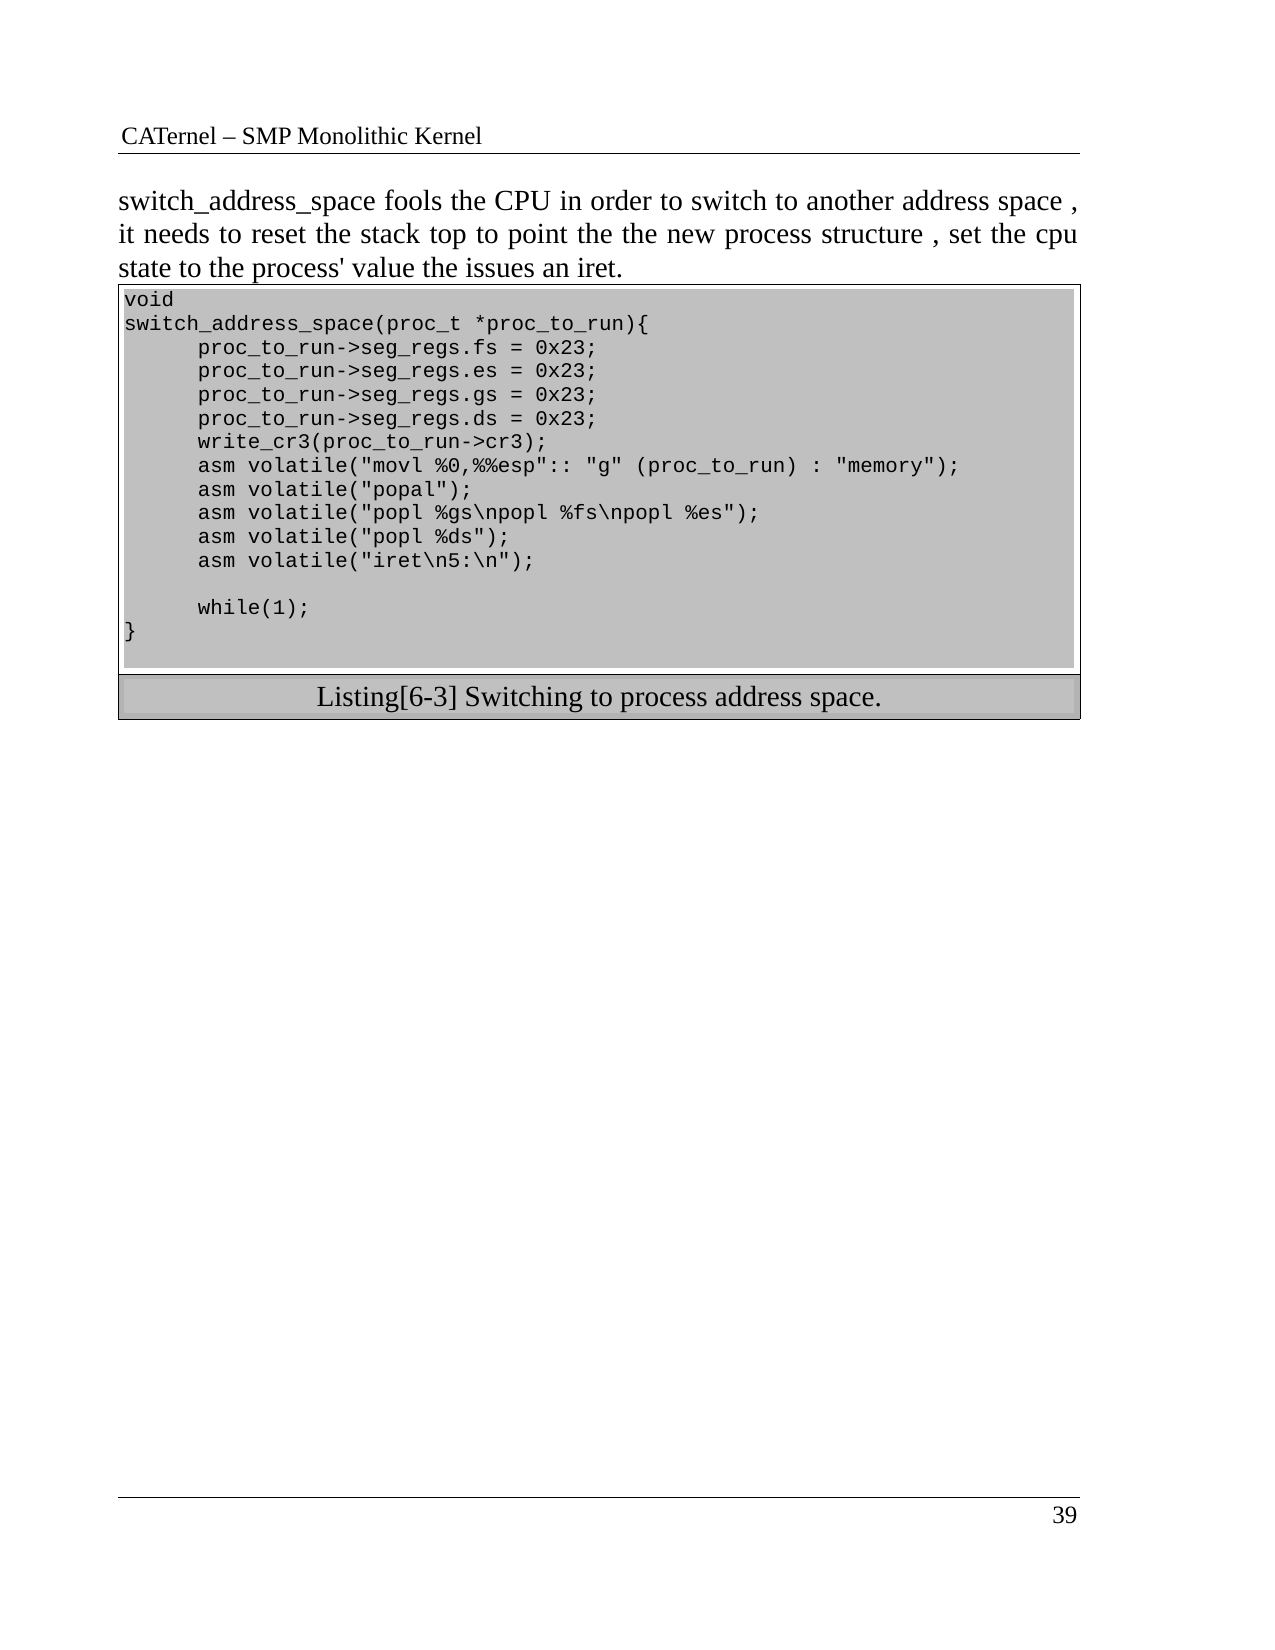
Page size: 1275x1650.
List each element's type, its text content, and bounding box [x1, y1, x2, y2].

table_header void switch_address_space(proc_t *proc_to_run){ proc_to_run->seg_regs.fs = 0x23; proc_to_run->seg_regs.es = 0x23; proc_to_run->seg_regs.gs = 0x23; proc_to_run->seg_regs.ds = 0x23; write_cr3(proc_to_run->cr3); asm volatile("movl %0,%%esp":: "g" (proc_to_run) : "memory"); asm volatile("popal"); asm volatile("popl %gs\npopl %fs\npopl %es"); asm volatile("popl %ds"); asm volatile("iret\n5:\n"); while(1); } [119, 285, 1080, 673]
table_cell Listing[6-3] Switching to process address space. [119, 675, 1080, 719]
text switch_address_space fools the CPU in order to switch to another address space , it needs to reset the stack top to point the the new process structure , set the cpu state to the process' value the issues an iret. [118, 183, 1080, 284]
